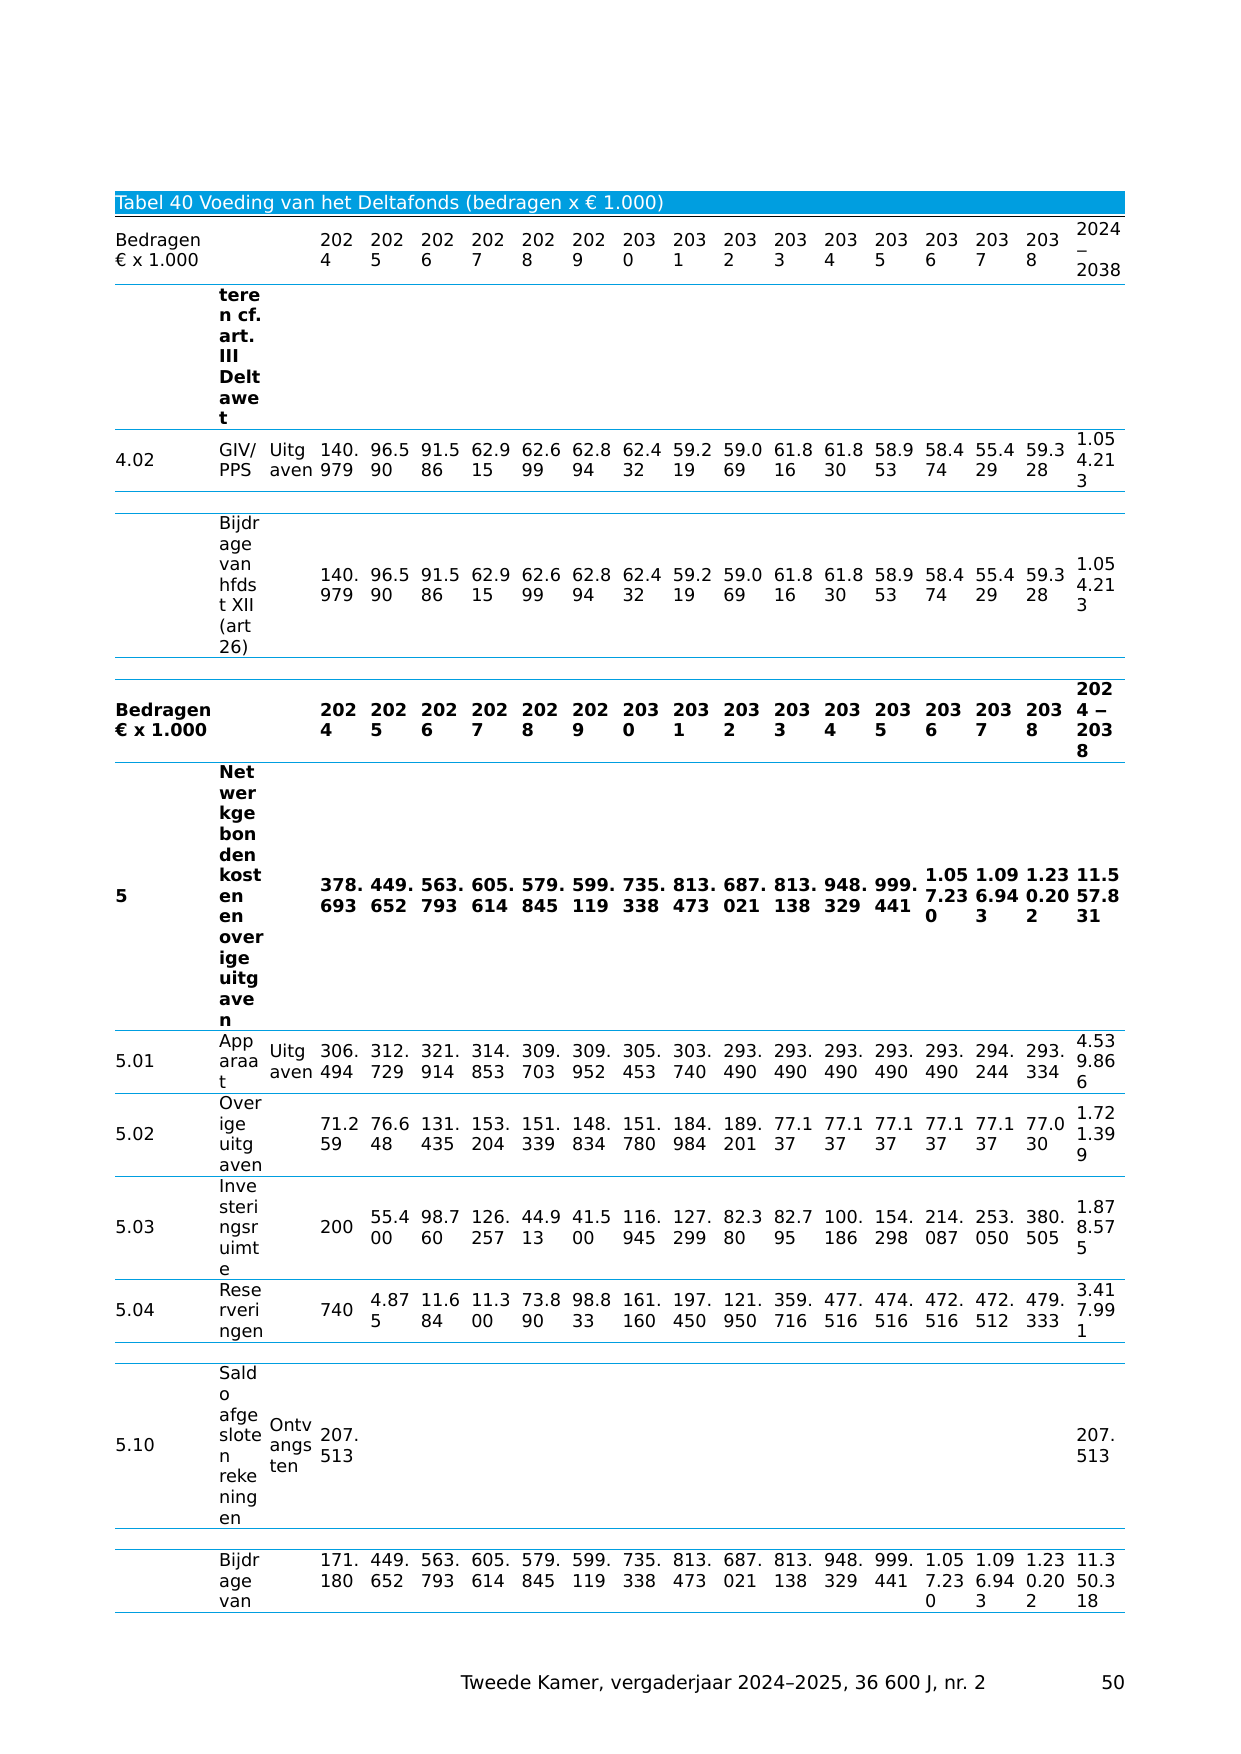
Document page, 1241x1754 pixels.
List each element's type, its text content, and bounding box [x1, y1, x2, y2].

table_cell 314.853 [468, 1031, 518, 1092]
table_cell 140.979 [317, 514, 367, 657]
table_cell [519, 285, 569, 429]
table_cell 2030 [619, 217, 670, 284]
table_cell [216, 680, 266, 761]
table_cell [771, 658, 821, 678]
table_cell [670, 1343, 720, 1363]
table_cell 599.119 [569, 763, 619, 1030]
table_cell [317, 658, 367, 678]
table_cell [871, 658, 922, 678]
table_cell 2024 [317, 680, 367, 761]
table_cell Bijdrage van [216, 1550, 266, 1612]
table_cell 2034 [821, 680, 871, 761]
table_cell 62.432 [619, 514, 670, 657]
table_cell [720, 1529, 771, 1549]
table_cell teren cf. art. III Deltawet [216, 285, 266, 429]
table_cell 41.500 [569, 1177, 619, 1279]
table_cell 161.160 [619, 1280, 670, 1342]
table_cell 5.04 [115, 1280, 216, 1342]
table_cell [1073, 658, 1125, 678]
table_cell Overige uitgaven [216, 1094, 266, 1176]
table_cell 2031 [670, 680, 720, 761]
table_cell 2034 [821, 217, 871, 284]
table_cell [266, 492, 317, 512]
table_cell 294.244 [972, 1031, 1023, 1092]
table_cell [418, 1343, 468, 1363]
table_cell Apparaat [216, 1031, 266, 1092]
table_cell 62.894 [569, 430, 619, 491]
table_cell [922, 658, 972, 678]
table_cell 2038 [1023, 680, 1073, 761]
table_cell 207.513 [1073, 1364, 1125, 1528]
table_cell 2024 ‒ 2038 [1073, 680, 1125, 761]
table_cell 293.490 [720, 1031, 771, 1092]
table_cell 200 [317, 1177, 367, 1279]
table_cell 62.699 [519, 430, 569, 491]
table_cell 11.557.831 [1073, 763, 1125, 1030]
table_cell [670, 658, 720, 678]
table_cell [216, 492, 266, 512]
table_cell [871, 1364, 922, 1528]
table_cell 1.230.202 [1023, 1550, 1073, 1612]
table_cell [1023, 1529, 1073, 1549]
table_cell 61.816 [771, 430, 821, 491]
table_cell [771, 1343, 821, 1363]
table_cell 2029 [569, 680, 619, 761]
table_cell 2026 [418, 217, 468, 284]
table_cell 309.952 [569, 1031, 619, 1092]
table_cell 813.138 [771, 1550, 821, 1612]
table_cell [468, 1529, 518, 1549]
table_cell [720, 1343, 771, 1363]
table_cell 55.429 [972, 514, 1023, 657]
table_cell [619, 285, 670, 429]
table_cell 735.338 [619, 763, 670, 1030]
table_cell [1023, 285, 1073, 429]
table_cell [216, 1529, 266, 1549]
table_cell 62.894 [569, 514, 619, 657]
table_cell 303.740 [670, 1031, 720, 1092]
table_cell [871, 492, 922, 512]
table_cell 2028 [519, 680, 569, 761]
table_cell 1.096.943 [972, 1550, 1023, 1612]
table_cell 62.432 [619, 430, 670, 491]
table_cell [115, 1550, 216, 1612]
table_cell 2025 [367, 680, 418, 761]
table_cell [619, 1343, 670, 1363]
table_cell 61.830 [821, 514, 871, 657]
table_cell [821, 658, 871, 678]
table_cell [771, 492, 821, 512]
table_cell [115, 514, 216, 657]
table_cell [670, 1364, 720, 1528]
table_cell [266, 217, 317, 284]
table_cell 2037 [972, 680, 1023, 761]
table_cell Saldo afgesloten rekeningen [216, 1364, 266, 1528]
table_cell [972, 1343, 1023, 1363]
table_cell [821, 285, 871, 429]
table_cell 126.257 [468, 1177, 518, 1279]
table_cell [619, 492, 670, 512]
table_cell [922, 1529, 972, 1549]
table_cell [569, 1529, 619, 1549]
table_cell [266, 1550, 317, 1612]
table_cell [569, 658, 619, 678]
table_cell 293.490 [871, 1031, 922, 1092]
table_cell 184.984 [670, 1094, 720, 1176]
table_cell 2036 [922, 680, 972, 761]
table_cell 2025 [367, 217, 418, 284]
table_cell 11.350.318 [1073, 1550, 1125, 1612]
table_cell 293.490 [922, 1031, 972, 1092]
table_cell 214.087 [922, 1177, 972, 1279]
table_cell [367, 492, 418, 512]
table_cell Ontvangsten [266, 1364, 317, 1528]
table_cell 1.878.575 [1073, 1177, 1125, 1279]
table_cell 140.979 [317, 430, 367, 491]
table_cell 59.069 [720, 430, 771, 491]
table_cell 472.512 [972, 1280, 1023, 1342]
table_cell 5.01 [115, 1031, 216, 1092]
table_cell Bedragen € x 1.000 [115, 680, 216, 761]
table_cell [972, 658, 1023, 678]
table_cell 96.590 [367, 430, 418, 491]
table_cell 321.914 [418, 1031, 468, 1092]
table_cell 76.648 [367, 1094, 418, 1176]
table_cell 2035 [871, 217, 922, 284]
table_cell [266, 1529, 317, 1549]
table_cell Uitgaven [266, 430, 317, 491]
table_cell 77.137 [771, 1094, 821, 1176]
table_cell [418, 1364, 468, 1528]
table_cell [871, 1343, 922, 1363]
table_cell 312.729 [367, 1031, 418, 1092]
table_cell 2029 [569, 217, 619, 284]
table_cell [1023, 492, 1073, 512]
table_cell 948.329 [821, 763, 871, 1030]
table_cell 813.473 [670, 1550, 720, 1612]
table_cell 813.138 [771, 763, 821, 1030]
table_cell [317, 285, 367, 429]
table_cell 305.453 [619, 1031, 670, 1092]
table_cell 98.760 [418, 1177, 468, 1279]
table_cell 378.693 [317, 763, 367, 1030]
table_cell [720, 285, 771, 429]
table_cell [266, 680, 317, 761]
table_cell 2031 [670, 217, 720, 284]
table_cell [1073, 1529, 1125, 1549]
table_cell 2037 [972, 217, 1023, 284]
table_cell 472.516 [922, 1280, 972, 1342]
table_cell 948.329 [821, 1550, 871, 1612]
table_cell [519, 492, 569, 512]
table_cell 293.490 [771, 1031, 821, 1092]
table_cell 5 [115, 763, 216, 1030]
table_cell 71.259 [317, 1094, 367, 1176]
table_cell 59.328 [1023, 430, 1073, 491]
table_cell [266, 514, 317, 657]
table_cell 55.429 [972, 430, 1023, 491]
table_cell 306.494 [317, 1031, 367, 1092]
table_cell 62.915 [468, 430, 518, 491]
table_cell 563.793 [418, 763, 468, 1030]
table_cell 2024 ‒ 2038 [1073, 217, 1125, 284]
table_cell 116.945 [619, 1177, 670, 1279]
table_cell [266, 1094, 317, 1176]
table_cell [468, 1364, 518, 1528]
table_cell [569, 285, 619, 429]
table_cell 58.953 [871, 514, 922, 657]
table_cell 62.915 [468, 514, 518, 657]
table_cell [1023, 1364, 1073, 1528]
table_cell 121.950 [720, 1280, 771, 1342]
table_cell [1073, 285, 1125, 429]
table_cell [922, 1364, 972, 1528]
table_cell 253.050 [972, 1177, 1023, 1279]
table_cell 73.890 [519, 1280, 569, 1342]
table_cell [216, 658, 266, 678]
table_cell 1.057.230 [922, 1550, 972, 1612]
table_cell [266, 1343, 317, 1363]
table_cell 59.069 [720, 514, 771, 657]
table_cell 2032 [720, 680, 771, 761]
table_cell [266, 285, 317, 429]
table_cell Bijdrage van hfdst XII (art 26) [216, 514, 266, 657]
table_cell 11.300 [468, 1280, 518, 1342]
table_cell Investeringsruimte [216, 1177, 266, 1279]
table_cell 58.953 [871, 430, 922, 491]
table_cell [871, 1529, 922, 1549]
table_cell Netwerkgebonden kosten en overige uitgaven [216, 763, 266, 1030]
table_cell 563.793 [418, 1550, 468, 1612]
table_cell 77.137 [972, 1094, 1023, 1176]
table_cell [821, 492, 871, 512]
table_cell 96.590 [367, 514, 418, 657]
table_cell 100.186 [821, 1177, 871, 1279]
table_cell 171.180 [317, 1550, 367, 1612]
table_cell [216, 217, 266, 284]
table_cell 55.400 [367, 1177, 418, 1279]
table_cell 59.219 [670, 514, 720, 657]
table_cell [468, 658, 518, 678]
table_cell 2026 [418, 680, 468, 761]
table_cell 207.513 [317, 1364, 367, 1528]
table_cell 58.474 [922, 430, 972, 491]
table_cell 91.586 [418, 514, 468, 657]
table_cell 61.830 [821, 430, 871, 491]
table_cell 687.021 [720, 1550, 771, 1612]
table_cell [720, 658, 771, 678]
table_cell [367, 1364, 418, 1528]
table_cell [720, 492, 771, 512]
table_cell [670, 1529, 720, 1549]
table_cell [115, 1529, 216, 1549]
table_cell [115, 492, 216, 512]
table_cell [619, 1364, 670, 1528]
table_cell 153.204 [468, 1094, 518, 1176]
table_cell 127.299 [670, 1177, 720, 1279]
table_cell [468, 285, 518, 429]
table_cell 2033 [771, 680, 821, 761]
table_cell 62.699 [519, 514, 569, 657]
table_cell 59.328 [1023, 514, 1073, 657]
table_cell [771, 1529, 821, 1549]
table_cell 77.137 [871, 1094, 922, 1176]
table_cell [317, 1529, 367, 1549]
table_cell [771, 285, 821, 429]
table_cell 579.845 [519, 763, 569, 1030]
table_cell [972, 1364, 1023, 1528]
table_cell 999.441 [871, 763, 922, 1030]
table_cell [871, 285, 922, 429]
table_cell 2038 [1023, 217, 1073, 284]
table_cell 5.02 [115, 1094, 216, 1176]
table_cell 474.516 [871, 1280, 922, 1342]
table_cell 2036 [922, 217, 972, 284]
table_cell 2027 [468, 217, 518, 284]
table_cell 2033 [771, 217, 821, 284]
table_cell 3.417.991 [1073, 1280, 1125, 1342]
table_cell [468, 492, 518, 512]
table_cell 740 [317, 1280, 367, 1342]
table_cell 91.586 [418, 430, 468, 491]
table_cell [418, 492, 468, 512]
table_cell [670, 285, 720, 429]
table_cell [569, 1364, 619, 1528]
table_cell [115, 658, 216, 678]
table_cell 82.380 [720, 1177, 771, 1279]
table_cell [972, 1529, 1023, 1549]
table_cell [1073, 1343, 1125, 1363]
table_cell [115, 1343, 216, 1363]
table_cell 44.913 [519, 1177, 569, 1279]
table_cell [1023, 1343, 1073, 1363]
table_cell [216, 1343, 266, 1363]
table_cell [519, 1529, 569, 1549]
table_cell [821, 1364, 871, 1528]
table_cell 293.490 [821, 1031, 871, 1092]
table_cell Reserveringen [216, 1280, 266, 1342]
table_cell [619, 1529, 670, 1549]
table_cell [922, 1343, 972, 1363]
table_cell [266, 1280, 317, 1342]
table_cell 4.539.866 [1073, 1031, 1125, 1092]
table_cell [569, 492, 619, 512]
table_cell 2028 [519, 217, 569, 284]
table_cell 735.338 [619, 1550, 670, 1612]
table_cell 98.833 [569, 1280, 619, 1342]
table_cell 2035 [871, 680, 922, 761]
table_cell 605.614 [468, 763, 518, 1030]
table_cell 687.021 [720, 763, 771, 1030]
table_cell 2024 [317, 217, 367, 284]
table_cell 1.721.399 [1073, 1094, 1125, 1176]
table_cell [569, 1343, 619, 1363]
table_cell [1023, 658, 1073, 678]
table_cell 4.02 [115, 430, 216, 491]
table_cell [821, 1343, 871, 1363]
table_cell 999.441 [871, 1550, 922, 1612]
table_cell [1073, 492, 1125, 512]
table_cell [317, 492, 367, 512]
table_cell [367, 658, 418, 678]
table_cell [468, 1343, 518, 1363]
table_cell [367, 285, 418, 429]
table_cell 151.339 [519, 1094, 569, 1176]
table_cell 599.119 [569, 1550, 619, 1612]
table_cell [418, 1529, 468, 1549]
table_cell 82.795 [771, 1177, 821, 1279]
table_cell 77.030 [1023, 1094, 1073, 1176]
table_cell [670, 492, 720, 512]
table_cell 77.137 [922, 1094, 972, 1176]
table_cell [771, 1364, 821, 1528]
table_cell 579.845 [519, 1550, 569, 1612]
table_cell 77.137 [821, 1094, 871, 1176]
table_cell [922, 285, 972, 429]
table_cell [519, 1343, 569, 1363]
table_cell 1.054.213 [1073, 514, 1125, 657]
table_cell [418, 658, 468, 678]
table_cell 2030 [619, 680, 670, 761]
table_cell [266, 763, 317, 1030]
table_cell 1.230.202 [1023, 763, 1073, 1030]
table_cell 197.450 [670, 1280, 720, 1342]
table_cell 5.10 [115, 1364, 216, 1528]
table_cell GIV/PPS [216, 430, 266, 491]
table_cell 605.614 [468, 1550, 518, 1612]
table_cell 59.219 [670, 430, 720, 491]
table_cell 1.054.213 [1073, 430, 1125, 491]
table_cell 2032 [720, 217, 771, 284]
table_cell [418, 285, 468, 429]
table_cell [720, 1364, 771, 1528]
table_cell 11.684 [418, 1280, 468, 1342]
table_cell 5.03 [115, 1177, 216, 1279]
table_cell [519, 1364, 569, 1528]
table_cell 309.703 [519, 1031, 569, 1092]
table_cell [972, 285, 1023, 429]
table_cell 359.716 [771, 1280, 821, 1342]
table_cell [367, 1343, 418, 1363]
table_cell [922, 492, 972, 512]
table_cell 449.652 [367, 1550, 418, 1612]
table_cell 154.298 [871, 1177, 922, 1279]
table_cell 189.201 [720, 1094, 771, 1176]
table_cell 293.334 [1023, 1031, 1073, 1092]
table_cell Bedragen € x 1.000 [115, 217, 216, 284]
table_cell 479.333 [1023, 1280, 1073, 1342]
table_cell Uitgaven [266, 1031, 317, 1092]
table_cell [266, 1177, 317, 1279]
table_cell [821, 1529, 871, 1549]
table_cell 449.652 [367, 763, 418, 1030]
table_cell 380.505 [1023, 1177, 1073, 1279]
table_cell 4.875 [367, 1280, 418, 1342]
table_cell [519, 658, 569, 678]
table_cell [367, 1529, 418, 1549]
table_cell 58.474 [922, 514, 972, 657]
table_cell [619, 658, 670, 678]
table_cell 151.780 [619, 1094, 670, 1176]
table_cell 1.096.943 [972, 763, 1023, 1030]
table_cell [266, 658, 317, 678]
table_cell 1.057.230 [922, 763, 972, 1030]
table_cell [317, 1343, 367, 1363]
table_cell [115, 285, 216, 429]
table_cell 2027 [468, 680, 518, 761]
table_cell 61.816 [771, 514, 821, 657]
table_cell [972, 492, 1023, 512]
table_cell 813.473 [670, 763, 720, 1030]
table_cell 131.435 [418, 1094, 468, 1176]
table_cell 148.834 [569, 1094, 619, 1176]
table_cell 477.516 [821, 1280, 871, 1342]
